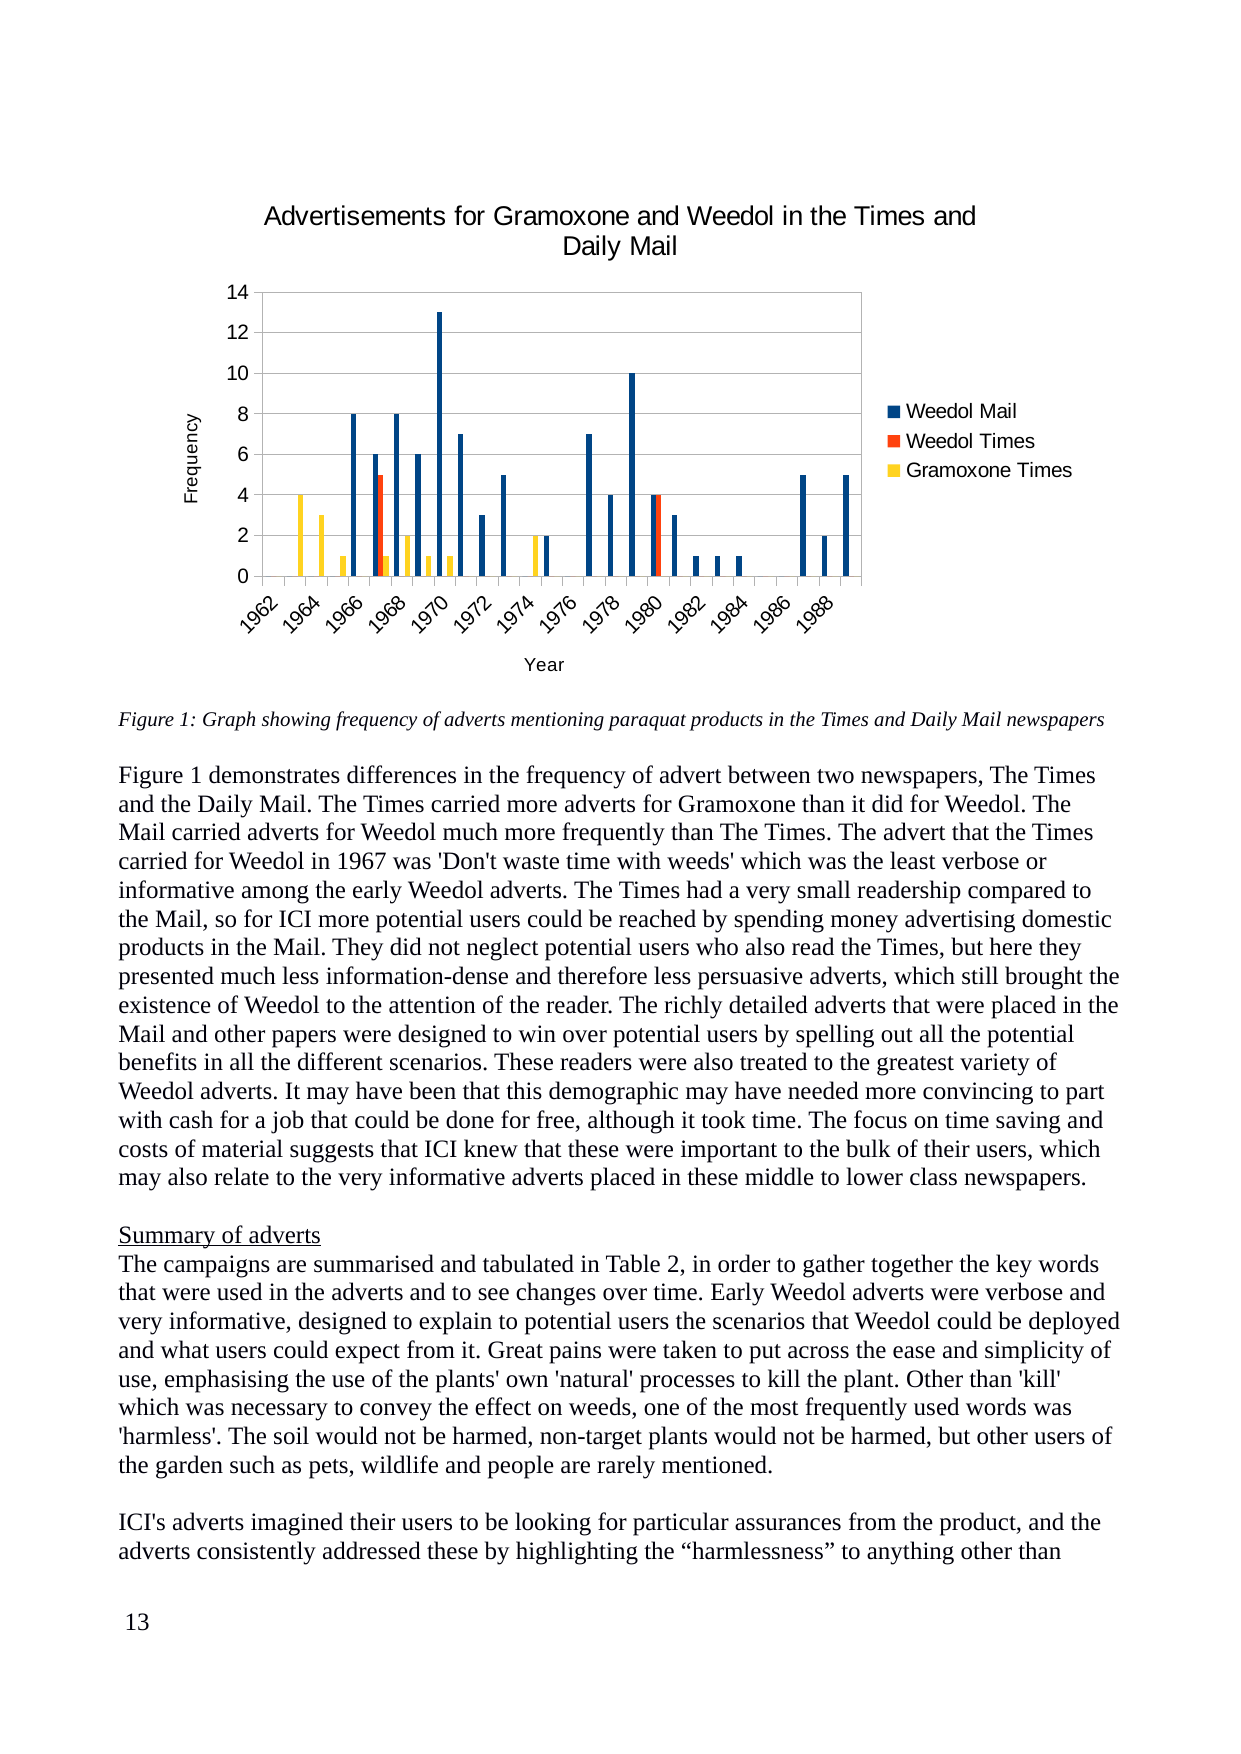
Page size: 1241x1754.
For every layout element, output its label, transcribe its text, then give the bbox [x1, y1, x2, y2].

text ICI's adverts imagined their users to be looking for particular assurances from the product, and the adverts consistently addressed these by highlighting the “harmlessness” to anything other than [118, 1507, 1122, 1565]
text Figure 1: Graph showing frequency of adverts mentioning paraquat products in the Times and Daily Mail newspapers [118, 176, 1122, 731]
text The campaigns are summarised and tabulated in Table 2, in order to gather together the key words that were used in the adverts and to see changes over time. Early Weedol adverts were verbose and very informative, designed to explain to potential users the scenarios that Weedol could be deployed and what users could expect from it. Great pains were taken to put across the ease and simplicity of use, emphasising the use of the plants' own 'natural' processes to kill the plant. Other than 'kill' which was necessary to convey the effect on weeds, one of the most frequently used words was 'harmless'. The soil would not be harmed, non-target plants would not be harmed, but other users of the garden such as pets, wildlife and people are rarely mentioned. [118, 1249, 1122, 1479]
text Figure 1 demonstrates differences in the frequency of advert between two newspapers, The Times and the Daily Mail. The Times carried more adverts for Gramoxone than it did for Weedol. The Mail carried adverts for Weedol much more frequently than The Times. The advert that the Times carried for Weedol in 1967 was 'Don't waste time with weeds' which was the least verbose or informative among the early Weedol adverts. The Times had a very small readership compared to the Mail, so for ICI more potential users could be reached by spending money advertising domestic products in the Mail. They did not neglect potential users who also read the Times, but here they presented much less information-dense and therefore less persuasive adverts, which still brought the existence of Weedol to the attention of the reader. The richly detailed adverts that were placed in the Mail and other papers were designed to win over potential users by spelling out all the potential benefits in all the different scenarios. These readers were also treated to the greatest variety of Weedol adverts. It may have been that this demographic may have needed more convincing to part with cash for a job that could be done for free, although it took time. The focus on time saving and costs of material suggests that ICI knew that these were important to the bulk of their users, which may also relate to the very informative adverts placed in these middle to lower class newspapers. [118, 760, 1122, 1191]
text Summary of adverts [118, 1220, 1122, 1249]
